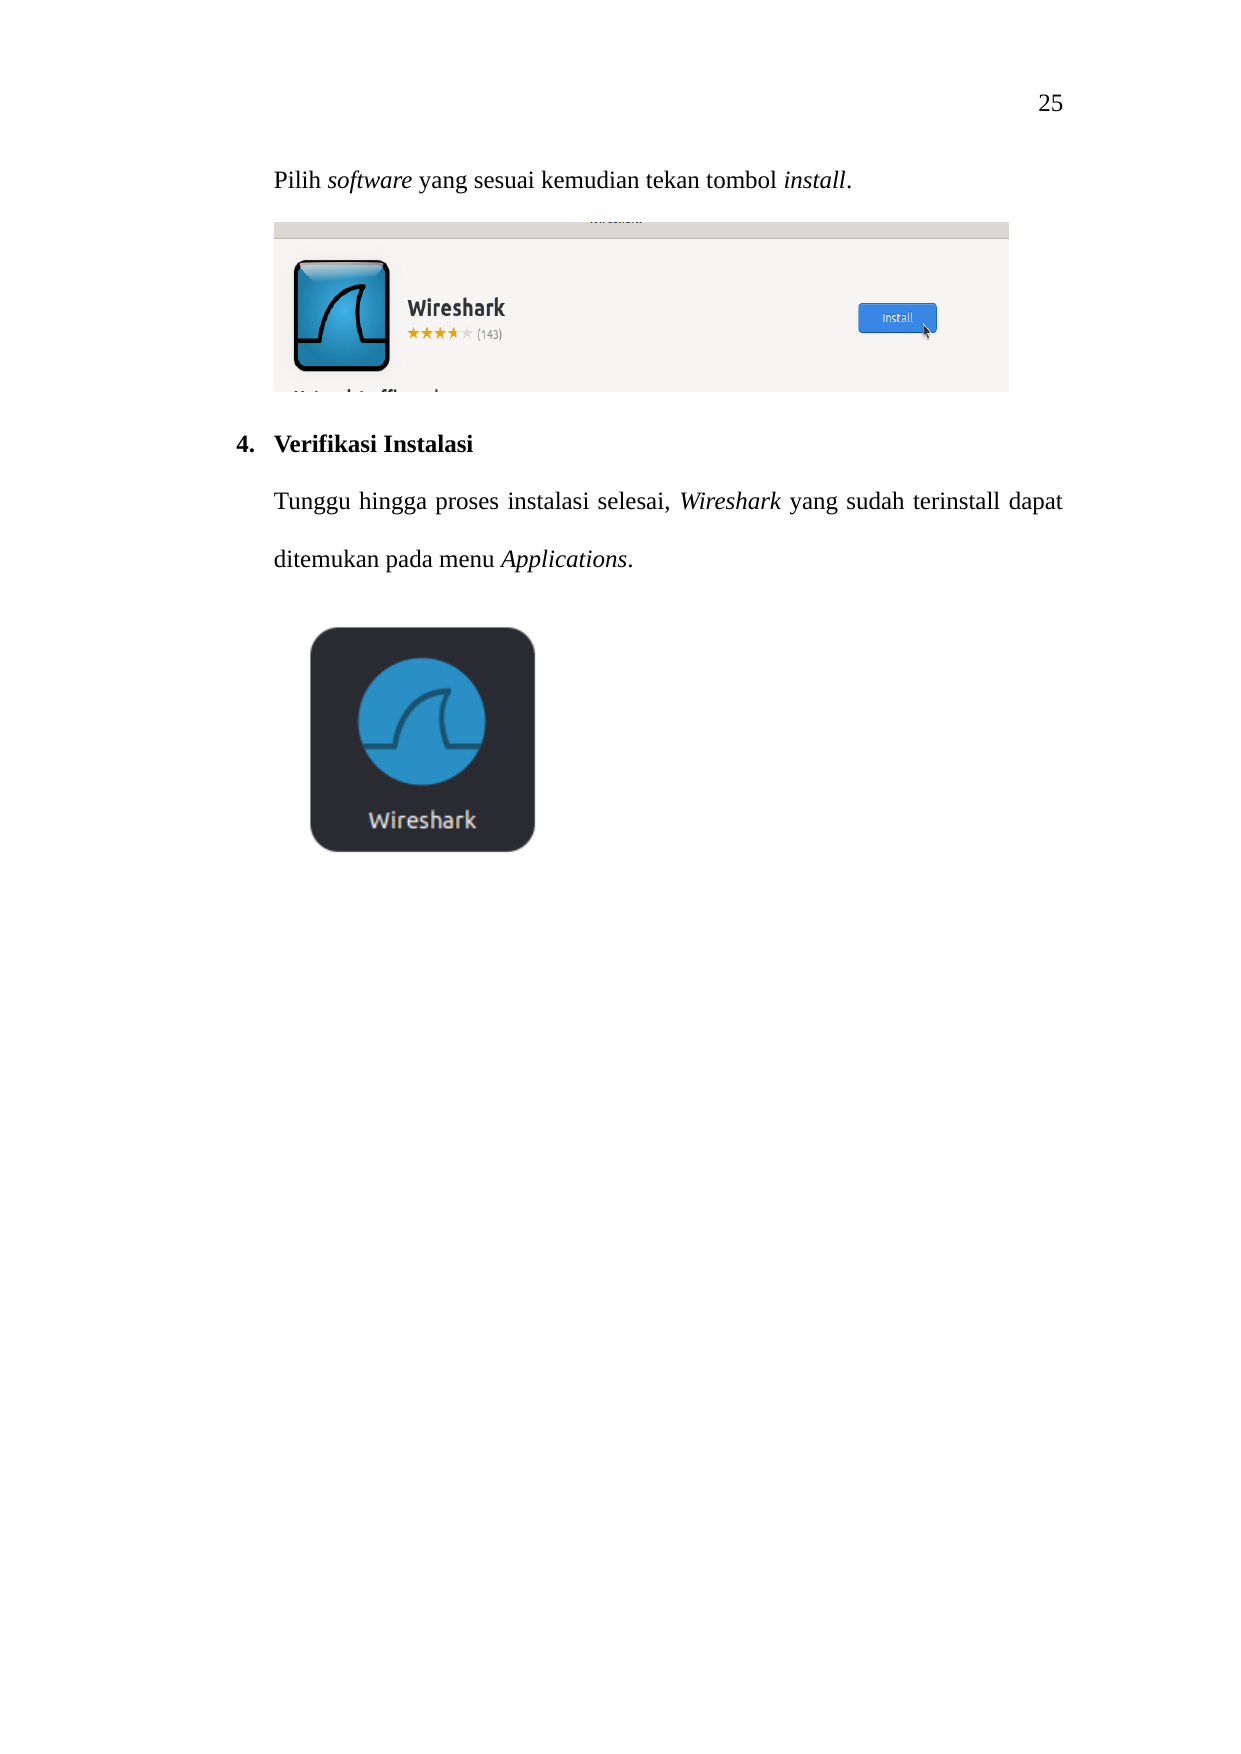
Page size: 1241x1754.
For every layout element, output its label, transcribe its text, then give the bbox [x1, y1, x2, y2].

list Verifikasi Instalasi [236, 429, 1063, 458]
list Tunggu hingga proses instalasi selesai, Wireshark yang sudah terinstall dapat ditemukan pada menu Applications. [236, 486, 1063, 573]
picture [273, 222, 1009, 237]
list Pilih software yang sesuai kemudian tekan tombol install. [236, 165, 1063, 194]
picture [273, 601, 576, 871]
